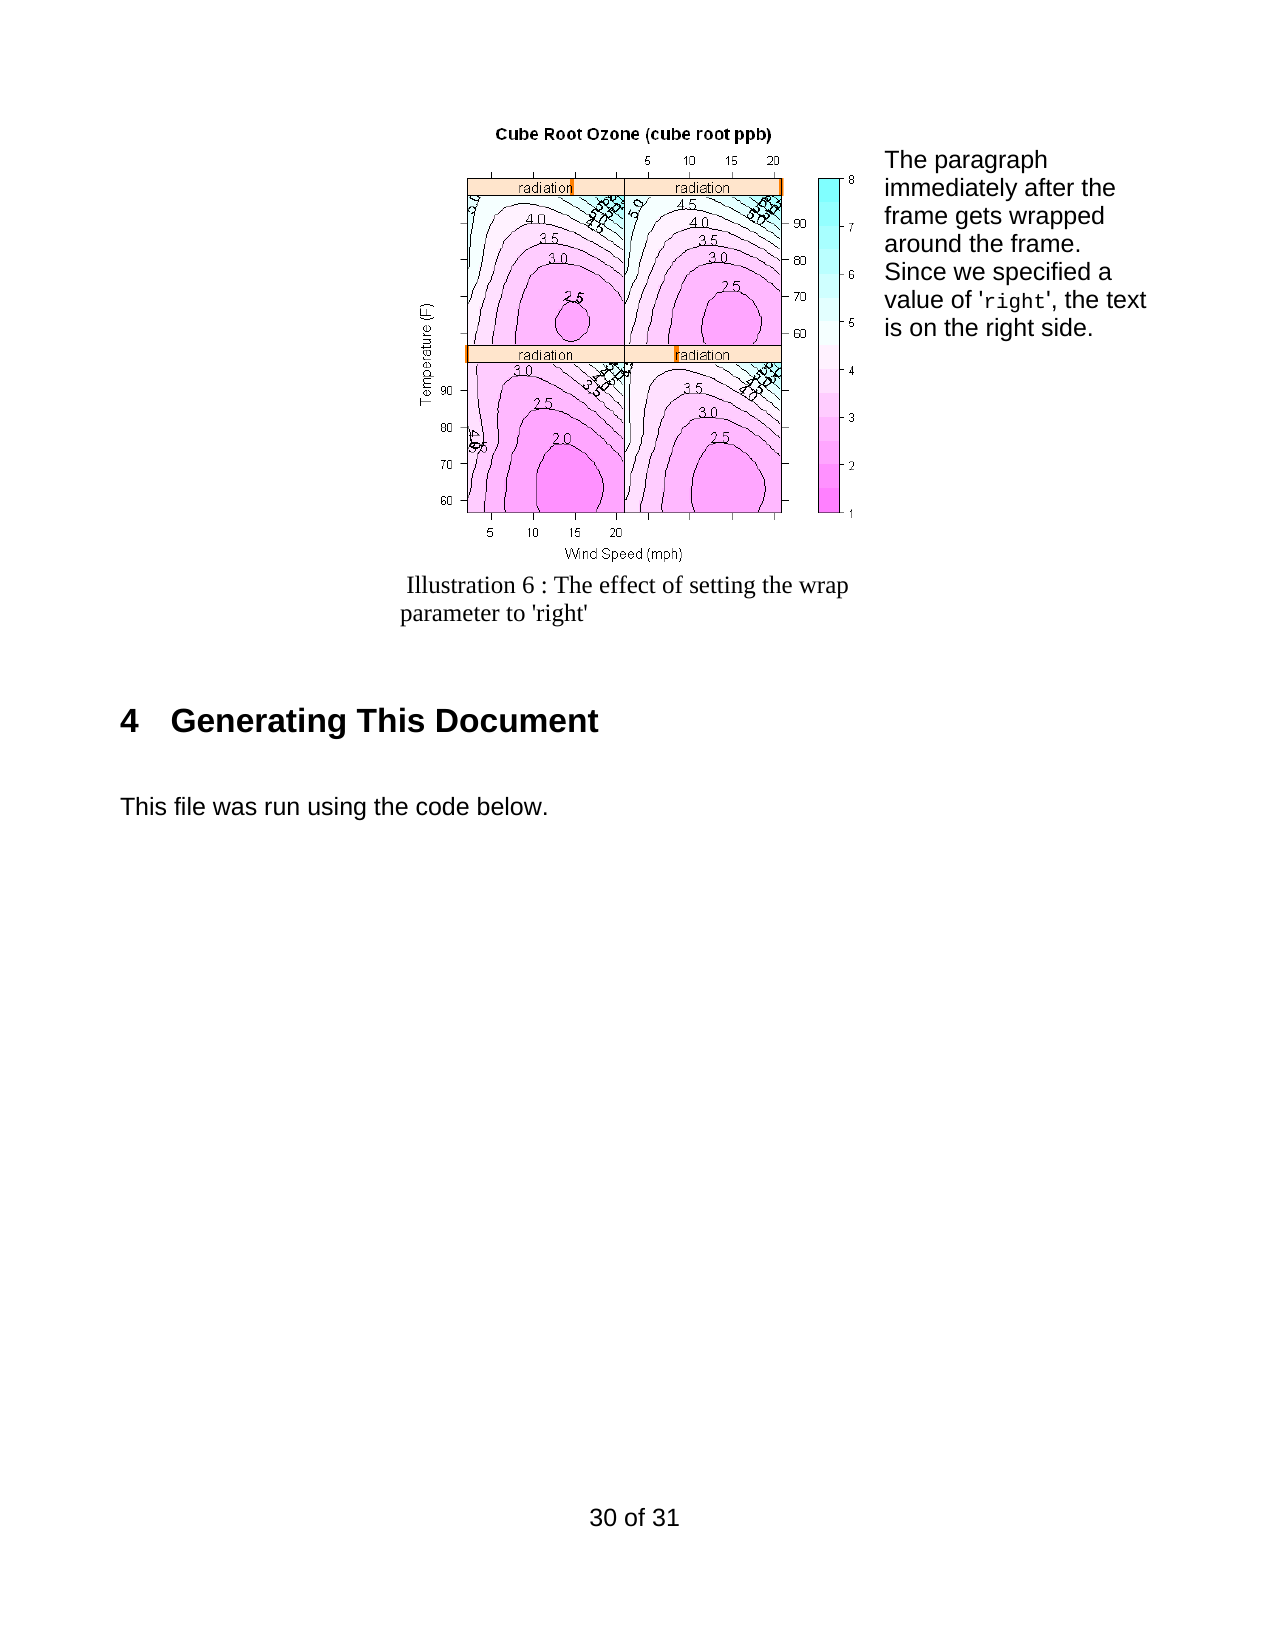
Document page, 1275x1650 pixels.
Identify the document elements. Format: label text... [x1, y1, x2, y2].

text This file was run using the code below. [120, 793, 1149, 821]
text Illustration 6 : The effect of setting the wrap parameter to 'right' [400, 572, 869, 627]
subtitle Generating This Document [120, 702, 1149, 740]
text [120, 146, 397, 342]
text The paragraph immediately after the frame gets wrapped around the frame. Since we specified a value of 'right', the text is on the right side. [873, 146, 1149, 342]
picture [409, 121, 860, 572]
